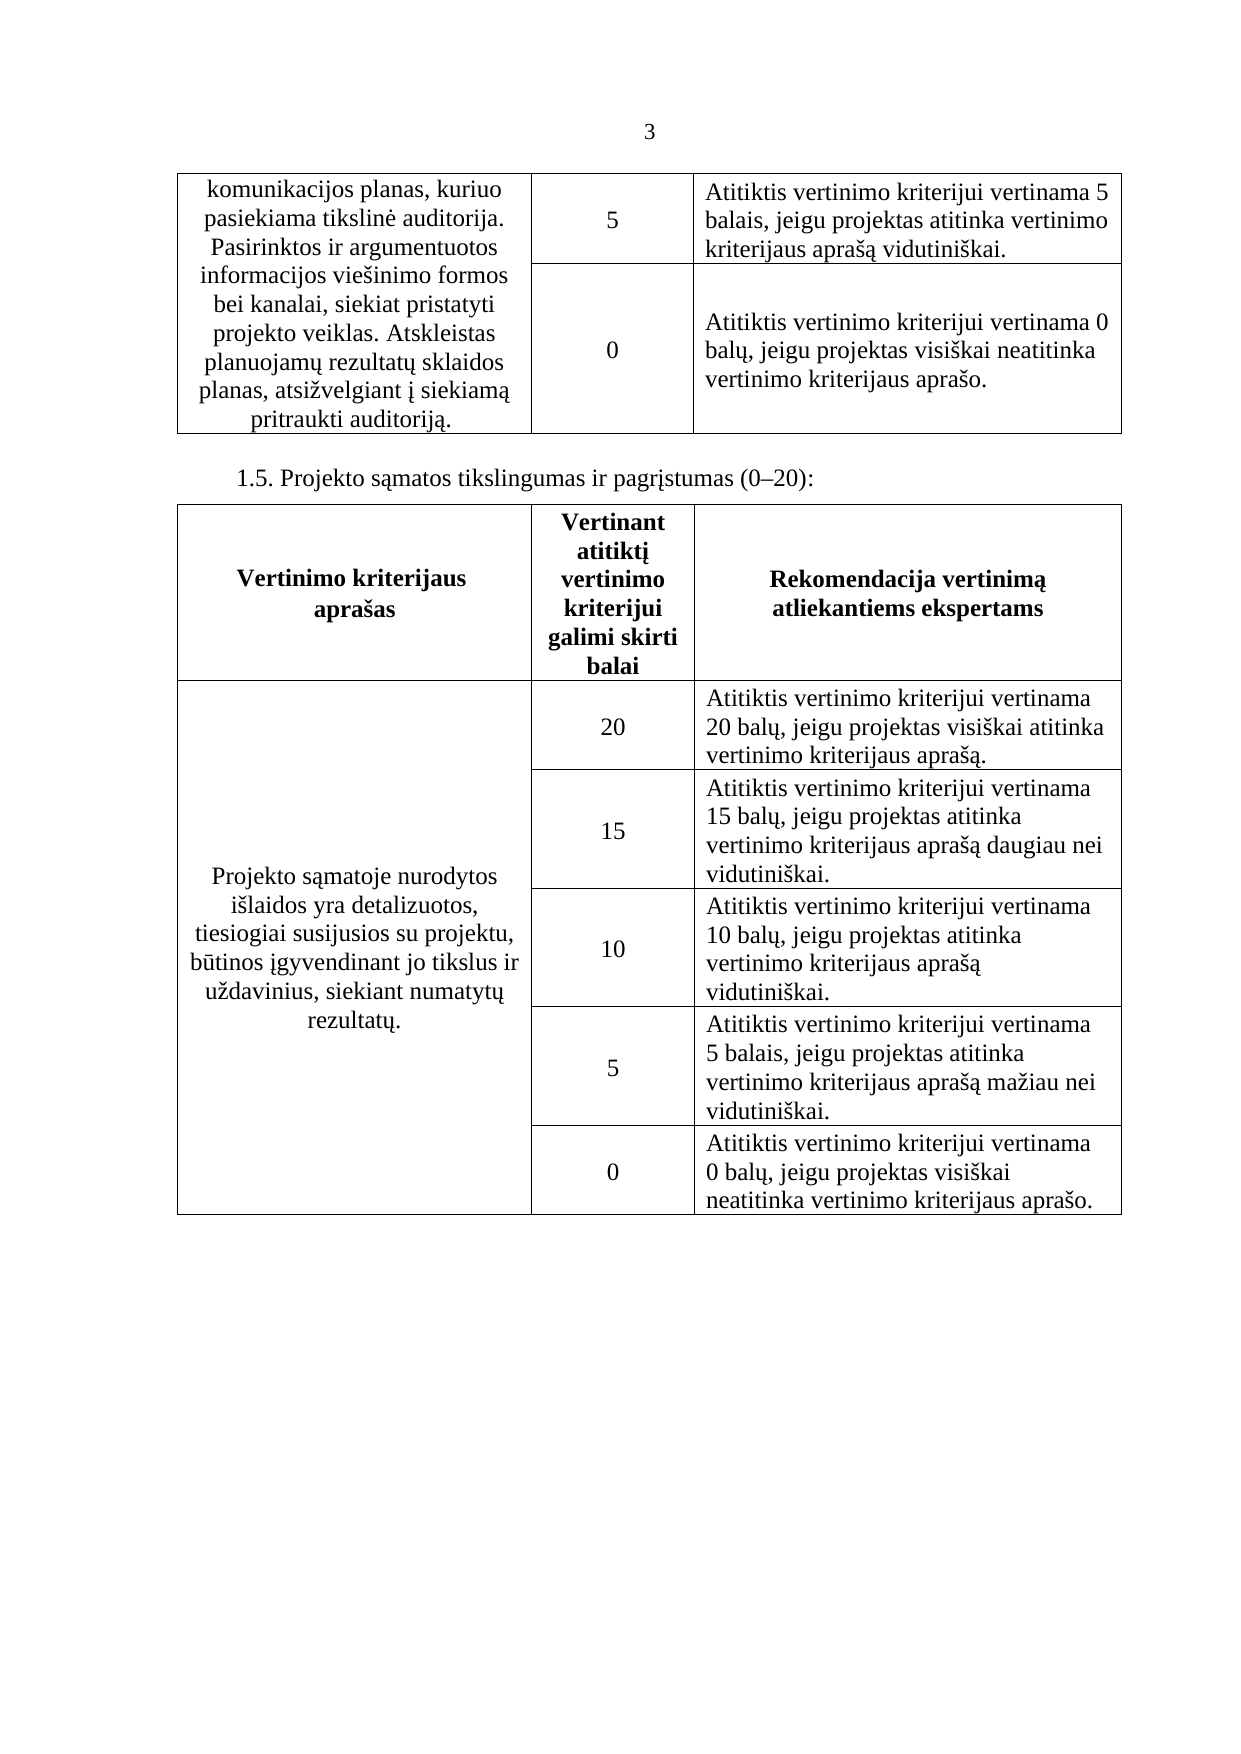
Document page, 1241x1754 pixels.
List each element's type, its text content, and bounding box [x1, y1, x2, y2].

text 1.5. Projekto sąmatos tikslingumas ir pagrįstumas (0–20): [177, 463, 1122, 492]
table_cell Atitiktis vertinimo kriterijui vertinama 5 balais, jeigu projektas atitinka vertinimo kriterijaus aprašą vidutiniškai. [694, 174, 1121, 263]
table_cell Atitiktis vertinimo kriterijui vertinama 5 balais, jeigu projektas atitinka vertinimo kriterijaus aprašą mažiau nei vidutiniškai. [695, 1007, 1121, 1124]
table_cell Atitiktis vertinimo kriterijui vertinama 15 balų, jeigu projektas atitinka vertinimo kriterijaus aprašą daugiau nei vidutiniškai. [695, 770, 1121, 888]
table_cell 15 [532, 770, 694, 888]
table_cell 5 [532, 174, 693, 263]
table_header Rekomendacija vertinimą atliekantiems ekspertams [695, 505, 1121, 679]
table_cell Atitiktis vertinimo kriterijui vertinama 0 balų, jeigu projektas visiškai neatitinka vertinimo kriterijaus aprašo. [695, 1126, 1121, 1214]
table_header Vertinant atitiktį vertinimo kriterijui galimi skirti balai [532, 505, 694, 679]
table_cell komunikacijos planas, kuriuo pasiekiama tikslinė auditorija. Pasirinktos ir argumentuotos informacijos viešinimo formos bei kanalai, siekiat pristatyti projekto veiklas. Atskleistas planuojamų rezultatų sklaidos planas, atsižvelgiant į siekiamą pritraukti auditoriją. [178, 174, 531, 433]
table_cell Atitiktis vertinimo kriterijui vertinama 20 balų, jeigu projektas visiškai atitinka vertinimo kriterijaus aprašą. [695, 681, 1121, 769]
table_cell 5 [532, 1007, 694, 1124]
table_cell Atitiktis vertinimo kriterijui vertinama 0 balų, jeigu projektas visiškai neatitinka vertinimo kriterijaus aprašo. [694, 264, 1121, 433]
table_header Vertinimo kriterijaus aprašas [178, 505, 531, 679]
table_cell 20 [532, 681, 694, 769]
table_cell 0 [532, 264, 693, 433]
table_cell Projekto sąmatoje nurodytos išlaidos yra detalizuotos, tiesiogiai susijusios su projektu, būtinos įgyvendinant jo tikslus ir uždavinius, siekiant numatytų rezultatų. [178, 681, 531, 1214]
table_cell 0 [532, 1126, 694, 1214]
table_cell 10 [532, 889, 694, 1006]
table_cell Atitiktis vertinimo kriterijui vertinama 10 balų, jeigu projektas atitinka vertinimo kriterijaus aprašą vidutiniškai. [695, 889, 1121, 1006]
